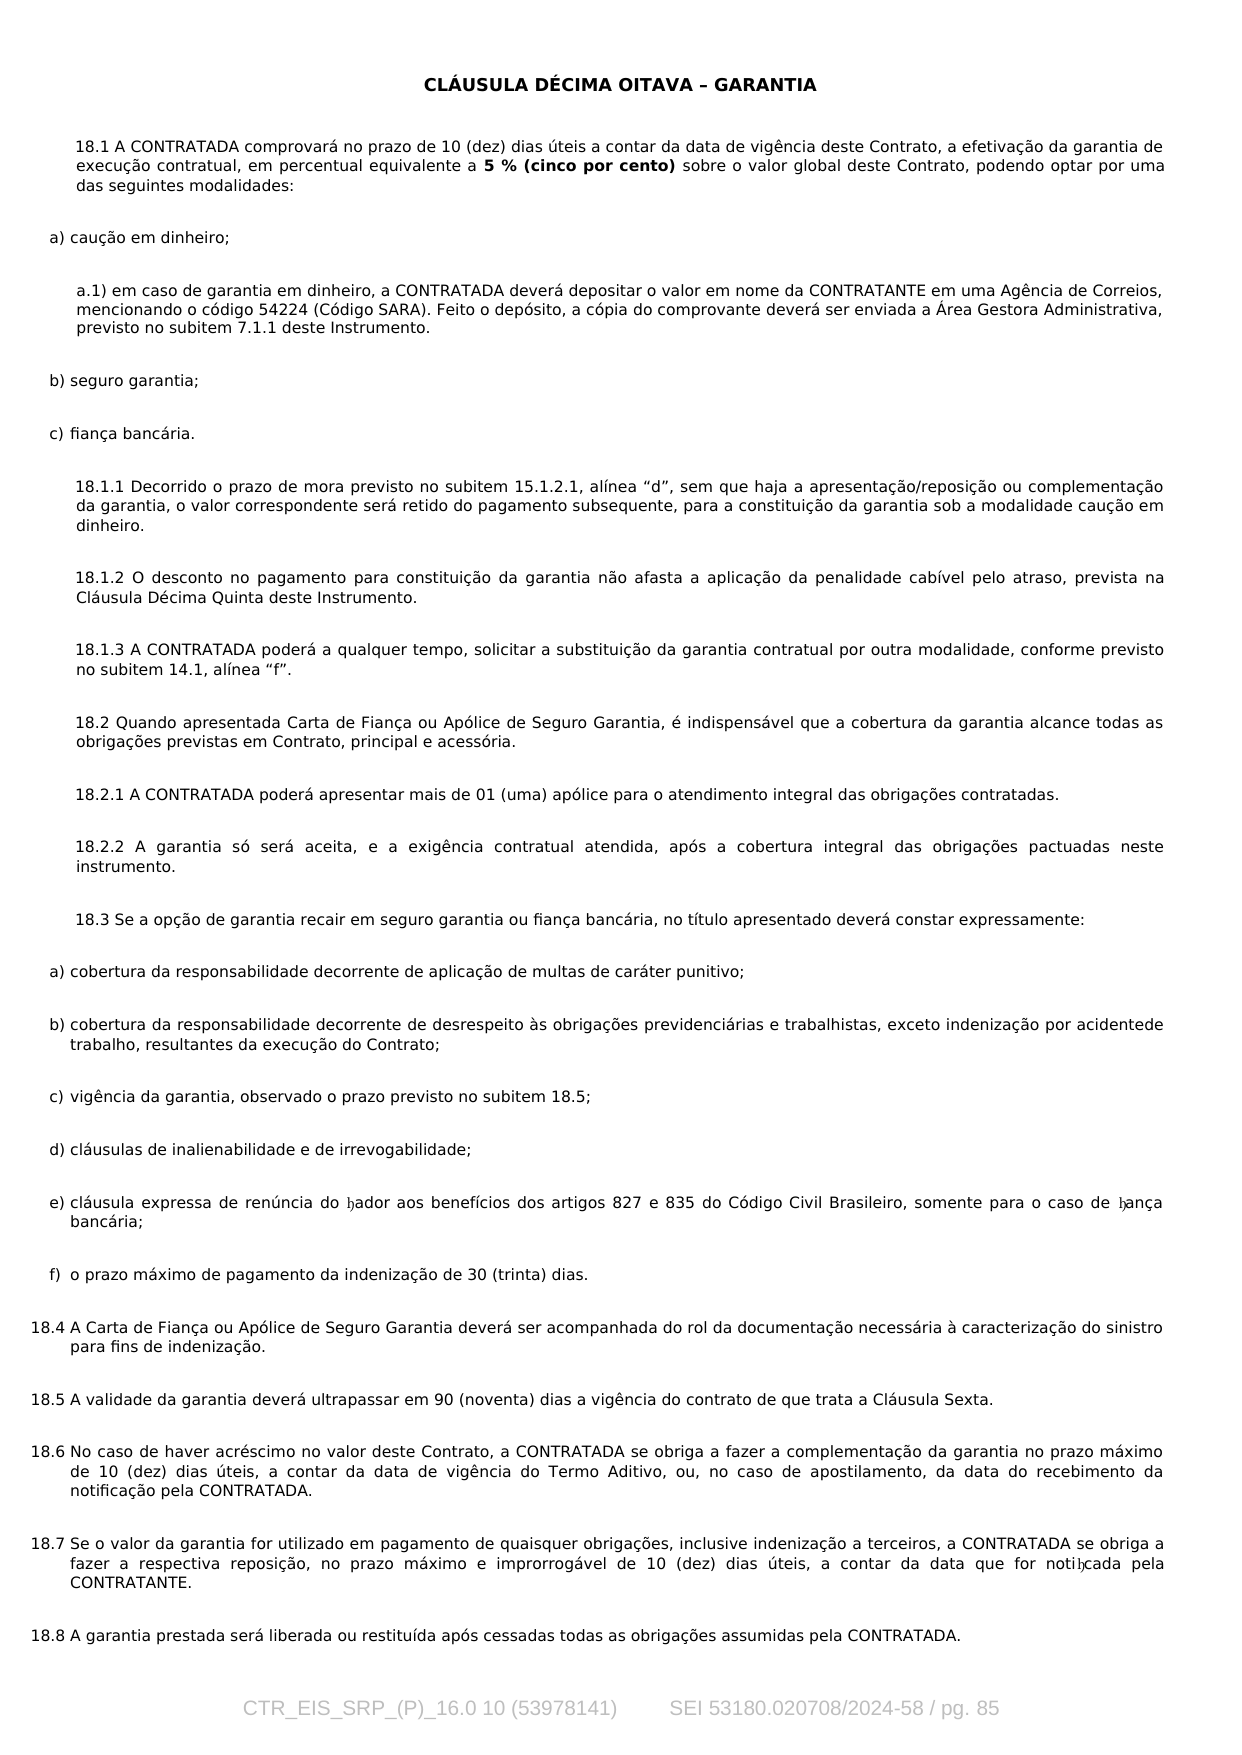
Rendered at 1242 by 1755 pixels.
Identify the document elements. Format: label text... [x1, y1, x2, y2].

list cláusulas de inalienabilidade e de irrevogabilidade; [49, 1141, 1166, 1159]
text 18.2.1 A CONTRATADA poderá apresentar mais de 01 (uma) apólice para o atendimento integral das obrigações contratadas. [75, 786, 1166, 804]
list A garantia prestada será liberada ou restituída após cessadas todas as obrigações assumidas pela CONTRATADA. [30, 1627, 1166, 1645]
list cobertura da responsabilidade decorrente de aplicação de multas de caráter punitivo; [49, 963, 1166, 982]
list A Carta de Fiança ou Apólice de Seguro Garantia deverá ser acompanhada do rol da documentação necessária à caracterização do sinistro para fins de indenização. [30, 1318, 1166, 1356]
list seguro garantia; [49, 372, 1166, 390]
text 18.1.3 A CONTRATADA poderá a qualquer tempo, solicitar a substituição da garantia contratual por outra modalidade, conforme previsto no subitem 14.1, alínea “f”. [75, 641, 1166, 679]
list A validade da garantia deverá ultrapassar em 90 (noventa) dias a vigência do contrato de que trata a Cláusula Sexta. [30, 1391, 1166, 1409]
list fiança bancária. [49, 425, 1166, 443]
text a.1) em caso de garantia em dinheiro, a CONTRATADA deverá depositar o valor em nome da CONTRATANTE em uma Agência de Correios, mencionando o código 54224 (Código SARA). Feito o depósito, a cópia do comprovante deverá ser enviada a Área Gestora Administrativa, previsto no subitem 7.1.1 deste Instrumento. [76, 282, 1183, 337]
text 18.2 Quando apresentada Carta de Fiança ou Apólice de Seguro Garantia, é indispensável que a cobertura da garantia alcance todas as obrigações previstas em Contrato, principal e acessória. [75, 713, 1166, 751]
list vigência da garantia, observado o prazo previsto no subitem 18.5; [49, 1088, 1166, 1106]
text 18.2.2 A garantia só será aceita, e a exigência contratual atendida, após a cobertura integral das obrigações pactuadas neste instrumento. [75, 838, 1166, 876]
list No caso de haver acréscimo no valor deste Contrato, a CONTRATADA se obriga a fazer a complementação da garantia no prazo máximo de 10 (dez) dias úteis, a contar da data de vigência do Termo Aditivo, ou, no caso de apostilamento, da data do recebimento da notificação pela CONTRATADA. [30, 1443, 1166, 1501]
list cobertura da responsabilidade decorrente de desrespeito às obrigações previdenciárias e trabalhistas, exceto indenização por acidentede trabalho, resultantes da execução do Contrato; [49, 1016, 1166, 1054]
list o prazo máximo de pagamento da indenização de 30 (trinta) dias. [49, 1266, 1166, 1284]
text 18.3 Se a opção de garantia recair em seguro garantia ou fiança bancária, no título apresentado deverá constar expressamente: [75, 911, 1166, 929]
text 18.1.1 Decorrido o prazo de mora previsto no subitem 15.1.2.1, alínea “d”, sem que haja a apresentação/reposição ou complementação da garantia, o valor correspondente será retido do pagamento subsequente, para a constituição da garantia sob a modalidade caução em dinheiro. [75, 477, 1166, 535]
list cláusula expressa de renúncia do ador aos benefícios dos artigos 827 e 835 do Código Civil Brasileiro, somente para o caso de ança bancária; [49, 1194, 1166, 1231]
list Se o valor da garantia for utilizado em pagamento de quaisquer obrigações, inclusive indenização a terceiros, a CONTRATADA se obriga a fazer a respectiva reposição, no prazo máximo e improrrogável de 10 (dez) dias úteis, a contar da data que for noticada pela CONTRATANTE. [30, 1535, 1166, 1592]
text 18.1 A CONTRATADA comprovará no prazo de 10 (dez) dias úteis a contar da data de vigência deste Contrato, a efetivação da garantia de execução contratual, em percentual equivalente a 5 % (cinco por cento) sobre o valor global deste Contrato, podendo optar por uma das seguintes modalidades: [75, 138, 1166, 195]
subtitle CLÁUSULA DÉCIMA OITAVA – GARANTIA [70, 75, 1171, 96]
list caução em dinheiro; [49, 229, 1166, 248]
text 18.1.2 O desconto no pagamento para constituição da garantia não afasta a aplicação da penalidade cabível pelo atraso, prevista na Cláusula Décima Quinta deste Instrumento. [75, 569, 1166, 607]
